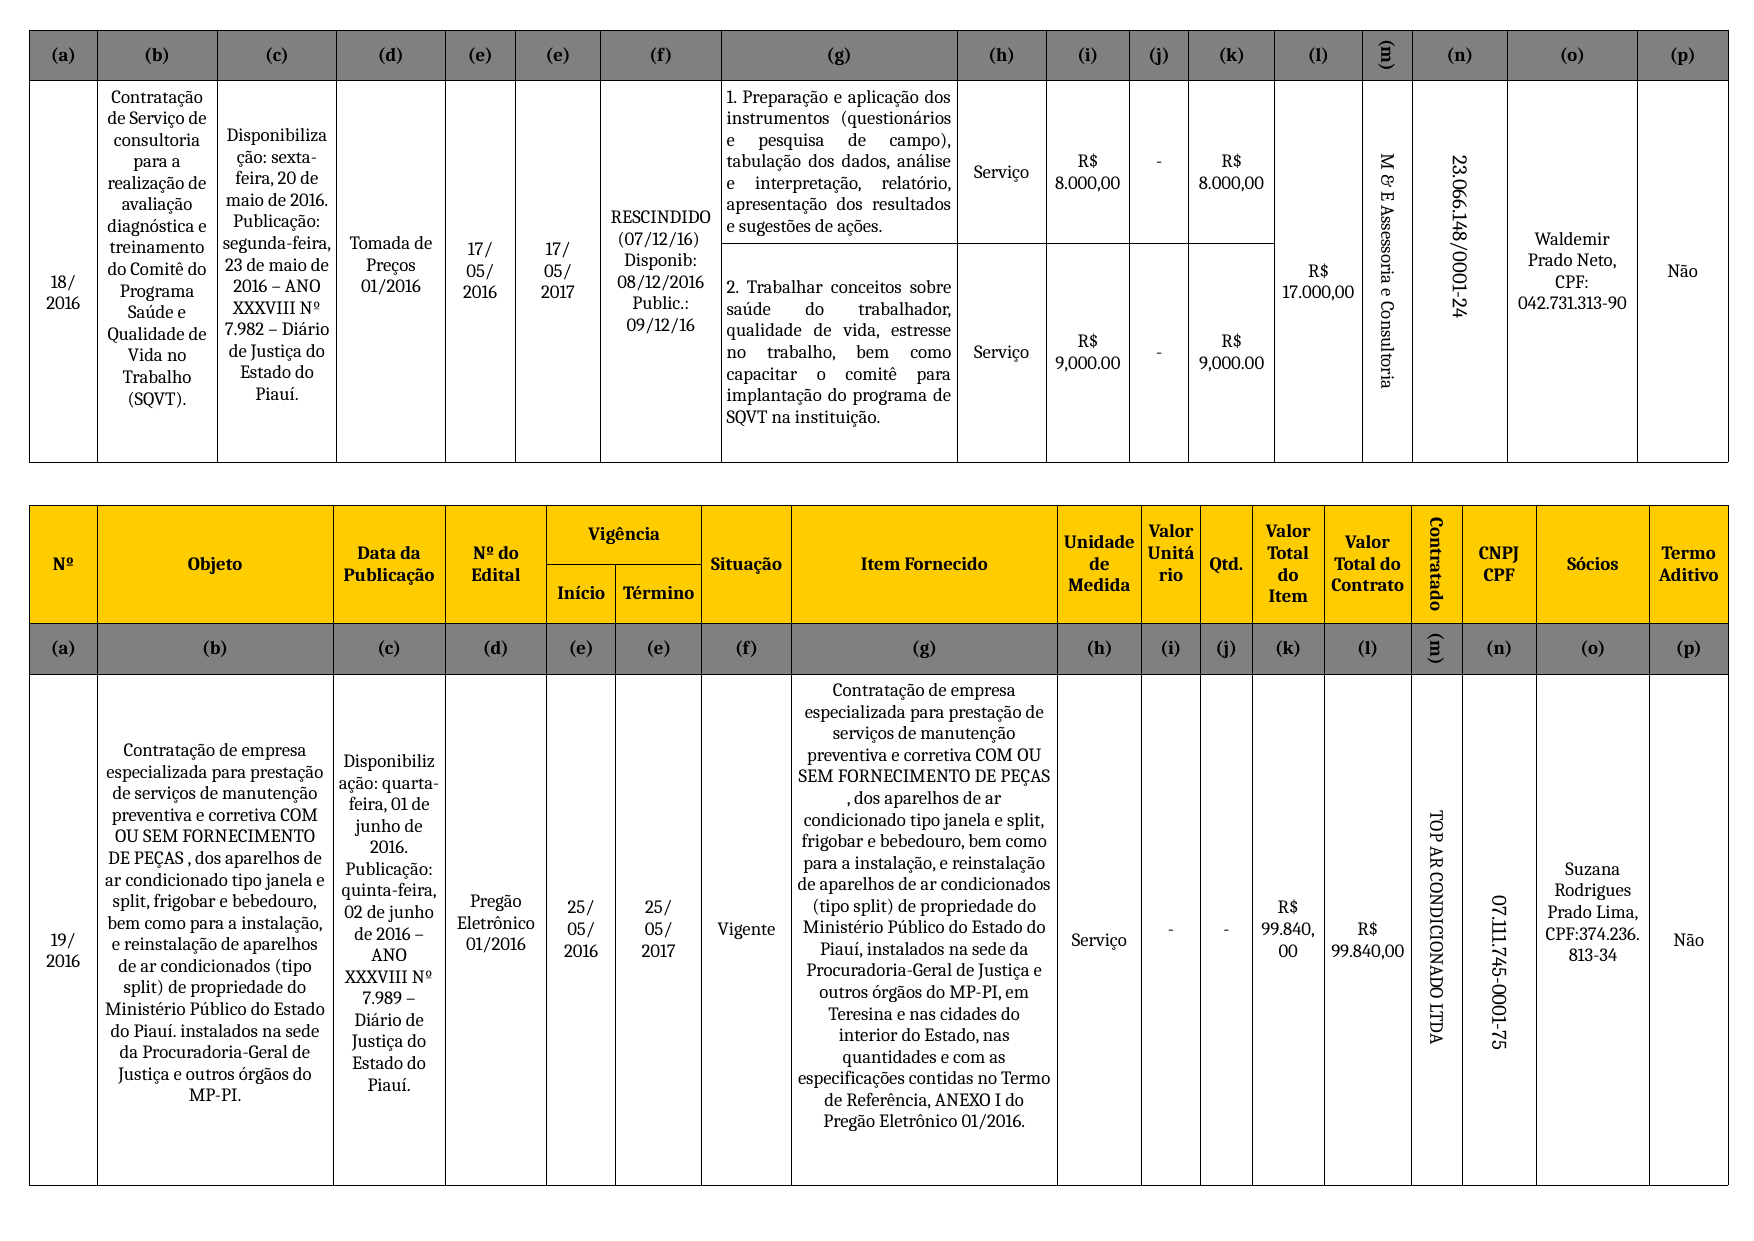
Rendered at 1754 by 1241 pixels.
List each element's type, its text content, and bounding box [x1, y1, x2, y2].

table_cell (c) [334, 624, 445, 674]
table_cell Contratação de Serviço de consultoria para a realização de avaliação diagnóstica e treinamento do Comitê do Programa Saúde e Qualidade de Vida no Trabalho (SQVT). [98, 81, 217, 462]
table_cell (g) [722, 31, 957, 80]
table_header Item Fornecido [792, 506, 1057, 623]
table_header Sócios [1537, 506, 1649, 623]
table_cell (d) [446, 624, 546, 674]
table_cell R$ 8.000,00 [1189, 81, 1274, 243]
table_header Vigência [547, 506, 701, 564]
table_cell R$ 99.840,00 [1325, 675, 1411, 1185]
table_cell 07.111.745-0001-75 [1463, 675, 1536, 1185]
table_cell (f) [702, 624, 791, 674]
table_header Objeto [98, 506, 333, 623]
table_cell R$ 17.000,00 [1275, 81, 1362, 462]
table_cell (h) [1058, 624, 1141, 674]
table_header Valor Total do Contrato [1325, 506, 1411, 623]
table_cell Serviço [958, 244, 1046, 462]
table_cell (l) [1275, 31, 1362, 80]
table_cell (n) [1463, 624, 1536, 674]
table_header CNPJ CPF [1463, 506, 1536, 623]
table_cell TOP AR CONDICIONADO LTDA [1412, 675, 1462, 1185]
table_cell 18/ 2016 [30, 81, 97, 462]
table_cell (b) [98, 624, 333, 674]
table_cell R$ 9.000,00 [1047, 244, 1129, 462]
table_cell 17/ 05/ 2016 [446, 81, 515, 462]
table_header Contratado [1412, 506, 1462, 623]
table_cell (f) [601, 31, 721, 80]
table_cell Não [1638, 81, 1728, 462]
table_cell (n) [1413, 31, 1507, 80]
table_cell 1. Preparação e aplicação dos instrumentos (questionários e pesquisa de campo), tabulação dos dados, análise e interpretação, relatório, apresentação dos resultados e sugestões de ações. [722, 81, 957, 243]
table_cell (p) [1650, 624, 1728, 674]
table_cell 23.066.148/0001-24 [1413, 81, 1507, 462]
table_header Data da Publicação [334, 506, 445, 623]
table_cell (i) [1047, 31, 1129, 80]
table_cell (i) [1142, 624, 1200, 674]
table_cell (g) [792, 624, 1057, 674]
table_cell Início [547, 565, 615, 623]
table_cell (o) [1508, 31, 1637, 80]
table_cell (m) [1363, 31, 1412, 80]
table_cell (j) [1201, 624, 1252, 674]
table_cell 19/ 2016 [30, 675, 97, 1185]
table_cell (m) [1412, 624, 1462, 674]
table_header Termo Aditivo [1650, 506, 1728, 623]
table_cell 25/ 05/ 2016 [547, 675, 615, 1185]
table_cell (k) [1189, 31, 1274, 80]
table_cell Serviço [1058, 675, 1141, 1185]
table_cell - [1201, 675, 1252, 1185]
table_cell Vigente [702, 675, 791, 1185]
table_cell Serviço [958, 81, 1046, 243]
table_cell 17/ 05/ 2017 [516, 81, 600, 462]
table_cell R$ 9.000,00 [1189, 244, 1274, 462]
table_header Qtd. [1201, 506, 1252, 623]
table_cell Pregão Eletrônico 01/2016 [446, 675, 546, 1185]
table_cell (a) [30, 624, 97, 674]
table_cell (p) [1638, 31, 1728, 80]
table_cell Contratação de empresa especializada para prestação de serviços de manutenção preventiva e corretiva COM OU SEM FORNECIMENTO DE PEÇAS , dos aparelhos de ar condicionado tipo janela e split, frigobar e bebedouro, bem como para a instalação, e reinstalação de aparelhos de ar condicionados (tipo split) de propriedade do Ministério Público do Estado do Piauí, instalados na sede da Procuradoria-Geral de Justiça e outros órgãos do MP-PI, em Teresina e nas cidades do interior do Estado, nas quantidades e com as especificações contidas no Termo de Referência, ANEXO I do Pregão Eletrônico 01/2016. [792, 675, 1057, 1185]
table_cell (e) [516, 31, 600, 80]
table_cell - [1142, 675, 1200, 1185]
table_header Valor Unitário [1142, 506, 1200, 623]
table_cell Tomada de Preços 01/2016 [337, 81, 445, 462]
table_cell R$ 99.840,00 [1253, 675, 1324, 1185]
table_cell (h) [958, 31, 1046, 80]
table_cell (e) [547, 624, 615, 674]
table_cell (e) [616, 624, 701, 674]
table_cell (b) [98, 31, 217, 80]
table_header Situação [702, 506, 791, 623]
table_cell Término [616, 565, 701, 623]
table_cell Disponibilização: sexta-feira, 20 de maio de 2016. Publicação: segunda-feira, 23 de maio de 2016 – ANO XXXVIII Nº 7.982 – Diário de Justiça do Estado do Piauí. [218, 81, 336, 462]
table_cell R$ 8.000,00 [1047, 81, 1129, 243]
table_cell Waldemir Prado Neto, CPF: 042.731.313-90 [1508, 81, 1637, 462]
table_cell (e) [446, 31, 515, 80]
table_cell RESCINDIDO (07/12/16) Disponib: 08/12/2016 Public.: 09/12/16 [601, 81, 721, 462]
table_cell (a) [30, 31, 97, 80]
table_cell (c) [218, 31, 336, 80]
table_cell (l) [1325, 624, 1411, 674]
table_cell Contratação de empresa especializada para prestação de serviços de manutenção preventiva e corretiva COM OU SEM FORNECIMENTO DE PEÇAS , dos aparelhos de ar condicionado tipo janela e split, frigobar e bebedouro, bem como para a instalação, e reinstalação de aparelhos de ar condicionados (tipo split) de propriedade do Ministério Público do Estado do Piauí. instalados na sede da Procuradoria-Geral de Justiça e outros órgãos do MP-PI. [98, 675, 333, 1185]
table_cell (d) [337, 31, 445, 80]
table_cell - [1130, 244, 1188, 462]
table_header Nº do Edital [446, 506, 546, 623]
table_cell (k) [1253, 624, 1324, 674]
table_cell Suzana Rodrigues Prado Lima, CPF:374.236.813-34 [1537, 675, 1649, 1185]
table_cell (j) [1130, 31, 1188, 80]
table_cell 2. Trabalhar conceitos sobre saúde do trabalhador, qualidade de vida, estresse no trabalho, bem como capacitar o comitê para implantação do programa de SQVT na instituição. [722, 244, 957, 462]
table_header Nº [30, 506, 97, 623]
table_cell 25/ 05/ 2017 [616, 675, 701, 1185]
table_cell (o) [1537, 624, 1649, 674]
table_header Unidade de Medida [1058, 506, 1141, 623]
table_header Valor Total do Item [1253, 506, 1324, 623]
table_cell Não [1650, 675, 1728, 1185]
table_cell - [1130, 81, 1188, 243]
table_cell M & E Assessoria e Consultoria [1363, 81, 1412, 462]
table_cell Disponibilização: quarta-feira, 01 de junho de 2016. Publicação: quinta-feira, 02 de junho de 2016 – ANO XXXVIII Nº 7.989 – Diário de Justiça do Estado do Piauí. [334, 675, 445, 1185]
